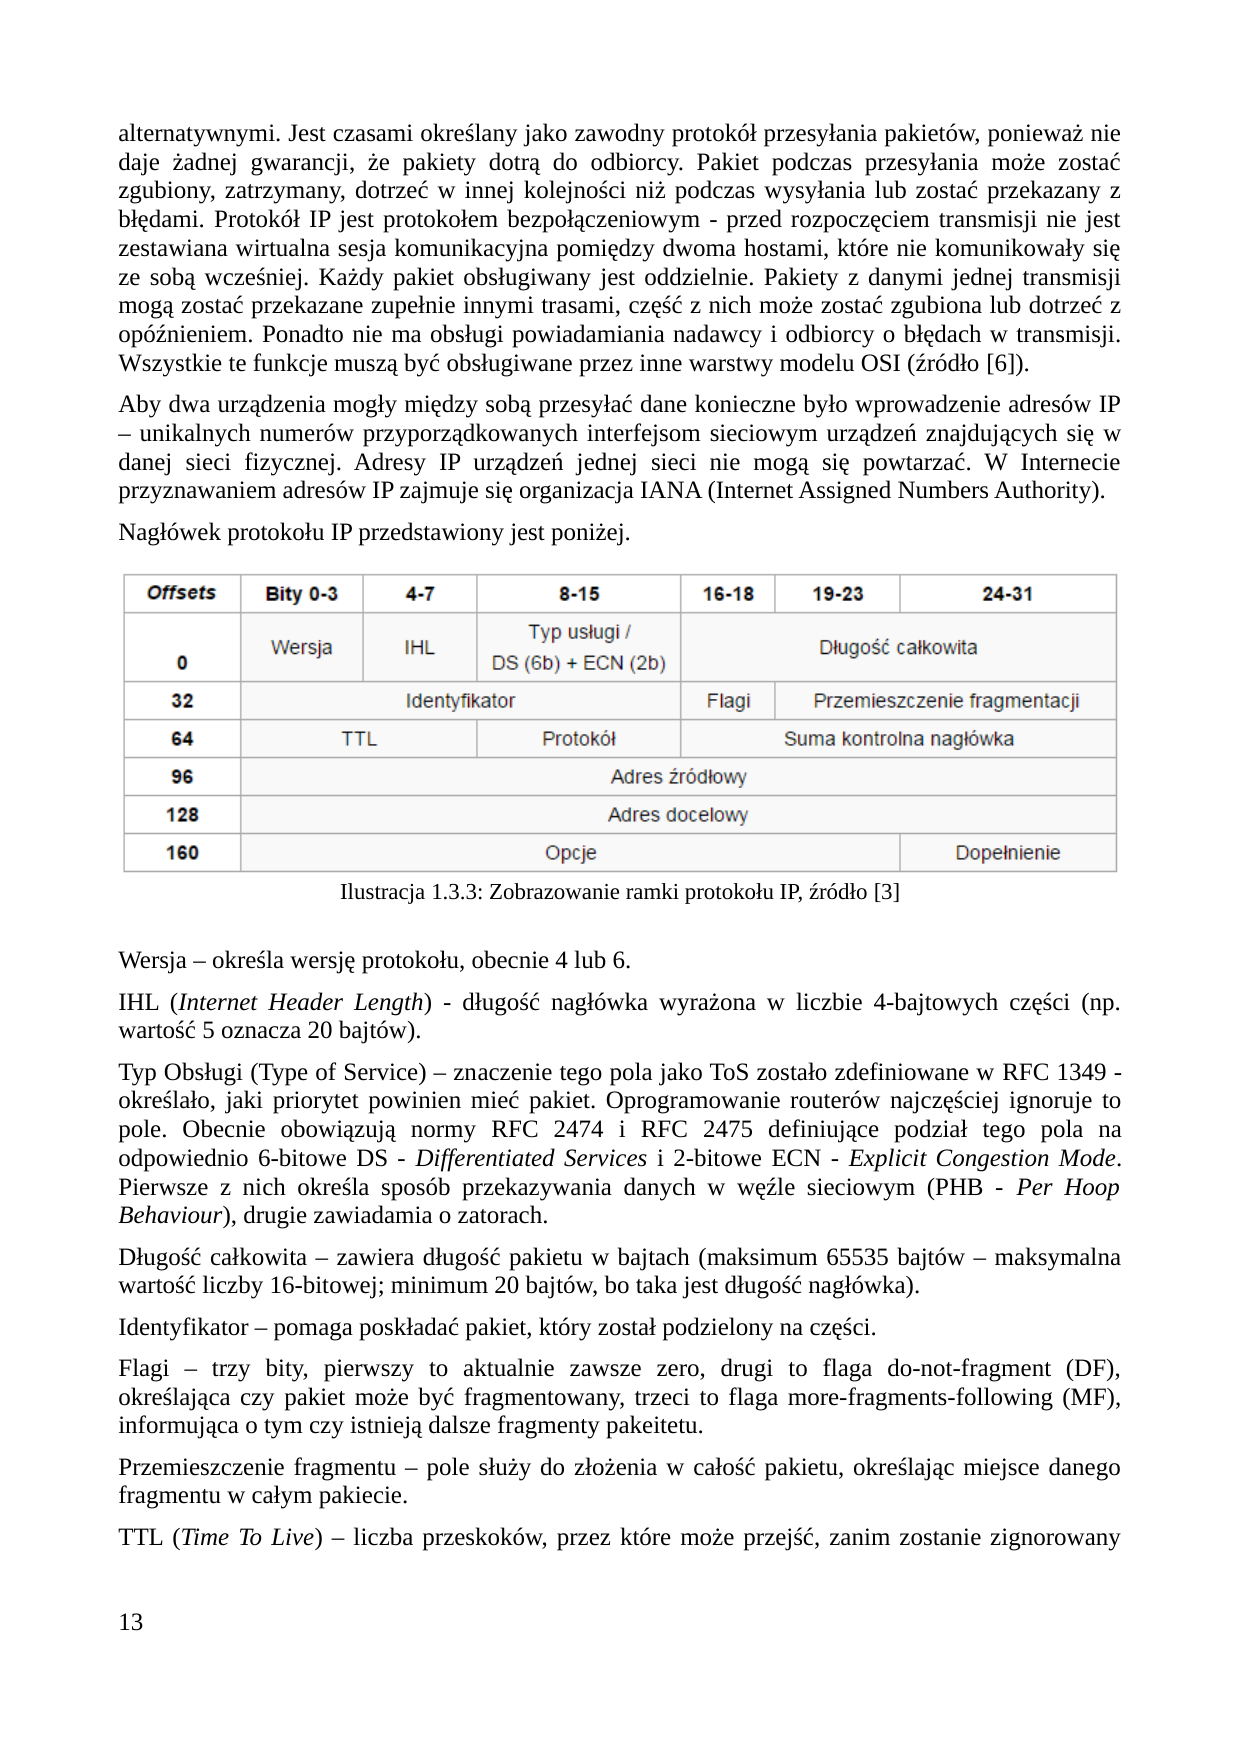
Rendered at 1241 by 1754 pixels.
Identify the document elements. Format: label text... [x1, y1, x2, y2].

text alternatywnymi. Jest czasami określany jako zawodny protokół przesyłania pakietów, ponieważ nie daje żadnej gwarancji, że pakiety dotrą do odbiorcy. Pakiet podczas przesyłania może zostać zgubiony, zatrzymany, dotrzeć w innej kolejności niż podczas wysyłania lub zostać przekazany z błędami. Protokół IP jest protokołem bezpołączeniowym - przed rozpoczęciem transmisji nie jest zestawiana wirtualna sesja komunikacyjna pomiędzy dwoma hostami, które nie komunikowały się ze sobą wcześniej. Każdy pakiet obsługiwany jest oddzielnie. Pakiety z danymi jednej transmisji mogą zostać przekazane zupełnie innymi trasami, część z nich może zostać zgubiona lub dotrzeć z opóźnieniem. Ponadto nie ma obsługi powiadamiania nadawcy i odbiorcy o błędach w transmisji. Wszystkie te funkcje muszą być obsługiwane przez inne warstwy modelu OSI (źródło [6]). [118, 118, 1122, 377]
text IHL (Internet Header Length) - długość nagłówka wyrażona w liczbie 4-bajtowych części (np. wartość 5 oznacza 20 bajtów). [118, 987, 1122, 1044]
picture [118, 570, 1123, 878]
text TTL (Time To Live) – liczba przeskoków, przez które może przejść, zanim zostanie zignorowany [118, 1522, 1122, 1551]
text Przemieszczenie fragmentu – pole służy do złożenia w całość pakietu, określając miejsce danego fragmentu w całym pakiecie. [118, 1452, 1122, 1509]
text Ilustracja 1.3.3: Zobrazowanie ramki protokołu IP, źródło [3] [118, 878, 1122, 904]
text Długość całkowita – zawiera długość pakietu w bajtach (maksimum 65535 bajtów – maksymalna wartość liczby 16-bitowej; minimum 20 bajtów, bo taka jest długość nagłówka). [118, 1242, 1122, 1299]
text Identyfikator – pomaga poskładać pakiet, który został podzielony na części. [118, 1312, 1122, 1341]
text Nagłówek protokołu IP przedstawiony jest poniżej. [118, 517, 1122, 546]
text Flagi – trzy bity, pierwszy to aktualnie zawsze zero, drugi to flaga do-not-fragment (DF), określająca czy pakiet może być fragmentowany, trzeci to flaga more-fragments-following (MF), informująca o tym czy istnieją dalsze fragmenty pakeitetu. [118, 1353, 1122, 1439]
text Aby dwa urządzenia mogły między sobą przesyłać dane konieczne było wprowadzenie adresów IP – unikalnych numerów przyporządkowanych interfejsom sieciowym urządzeń znajdujących się w danej sieci fizycznej. Adresy IP urządzeń jednej sieci nie mogą się powtarzać. W Internecie przyznawaniem adresów IP zajmuje się organizacja IANA (Internet Assigned Numbers Authority). [118, 389, 1122, 504]
text Typ Obsługi (Type of Service) – znaczenie tego pola jako ToS zostało zdefiniowane w RFC 1349 - określało, jaki priorytet powinien mieć pakiet. Oprogramowanie routerów najczęściej ignoruje to pole. Obecnie obowiązują normy RFC 2474 i RFC 2475 definiujące podział tego pola na odpowiednio 6-bitowe DS - Differentiated Services i 2-bitowe ECN - Explicit Congestion Mode. Pierwsze z nich określa sposób przekazywania danych w węźle sieciowym (PHB - Per Hoop Behaviour), drugie zawiadamia o zatorach. [118, 1057, 1122, 1229]
text Wersja – określa wersję protokołu, obecnie 4 lub 6. [118, 946, 1122, 974]
